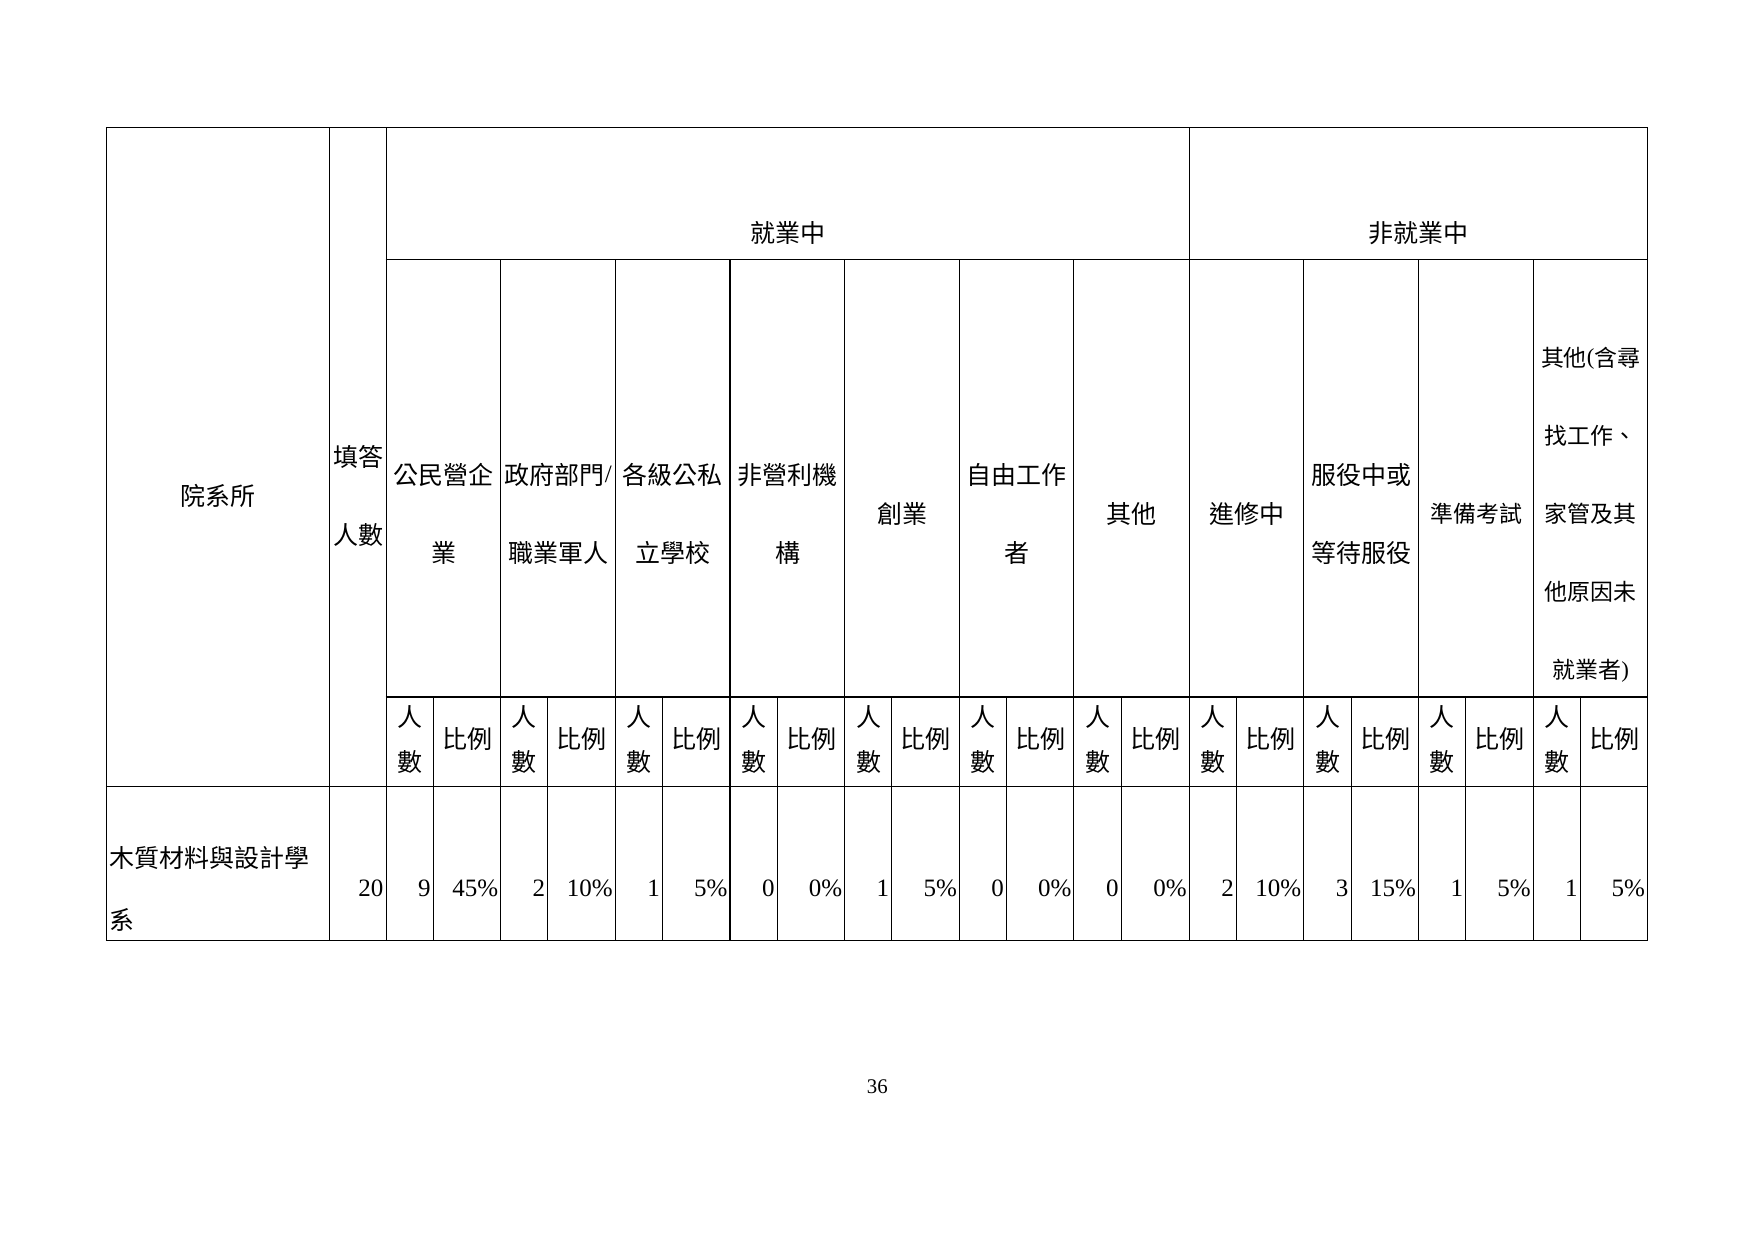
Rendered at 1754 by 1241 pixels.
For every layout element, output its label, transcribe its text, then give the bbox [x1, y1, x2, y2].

table_cell 5% [892, 787, 959, 940]
table_cell 準備考試 [1419, 260, 1533, 696]
table_cell 0 [731, 787, 777, 940]
table_cell 人數 [616, 698, 662, 786]
table_cell 45% [434, 787, 500, 940]
table_cell 比例 [1352, 698, 1418, 786]
table_cell 政府部門/職業軍人 [501, 260, 615, 696]
table_cell 0 [960, 787, 1006, 940]
table_cell 創業 [845, 260, 959, 696]
table_cell 0% [1007, 787, 1073, 940]
table_cell 人數 [960, 698, 1006, 786]
table_cell 2 [1190, 787, 1236, 940]
table_cell 其他(含尋找工作、家管及其他原因未就業者) [1534, 260, 1647, 696]
table_cell 非營利機構 [731, 260, 844, 696]
table_cell 9 [387, 787, 433, 940]
table_cell 5% [1581, 787, 1647, 940]
table_header 院系所 [107, 128, 329, 786]
table_cell 0% [1122, 787, 1189, 940]
table_cell 比例 [1237, 698, 1303, 786]
table_cell 人數 [1190, 698, 1236, 786]
table_cell 比例 [1581, 698, 1647, 786]
table_cell 1 [1534, 787, 1580, 940]
table_cell 人數 [501, 698, 547, 786]
table_header 填答 人數 [330, 128, 386, 786]
table_cell 5% [663, 787, 729, 940]
table_cell 比例 [1466, 698, 1533, 786]
table_cell 服役中或等待服役 [1304, 260, 1418, 696]
table_cell 人數 [1419, 698, 1465, 786]
table_cell 人數 [387, 698, 433, 786]
table_cell 人數 [1534, 698, 1580, 786]
table_cell 人數 [731, 698, 777, 786]
table_cell 比例 [548, 698, 615, 786]
table_cell 比例 [778, 698, 844, 786]
table_cell 1 [1419, 787, 1465, 940]
table_cell 比例 [892, 698, 959, 786]
table_header 就業中 [387, 128, 1189, 259]
table_cell 人數 [1304, 698, 1351, 786]
table_cell 比例 [1007, 698, 1073, 786]
table_cell 公民營企業 [387, 260, 500, 696]
table_cell 人數 [1074, 698, 1121, 786]
table_cell 比例 [434, 698, 500, 786]
table_cell 1 [845, 787, 891, 940]
table_cell 2 [501, 787, 547, 940]
table_header 非就業中 [1190, 128, 1647, 259]
table_cell 其他 [1074, 260, 1189, 696]
table_cell 10% [548, 787, 615, 940]
table_cell 20 [330, 787, 386, 940]
table_cell 15% [1352, 787, 1418, 940]
table_cell 人數 [845, 698, 891, 786]
table_cell 比例 [1122, 698, 1189, 786]
table_cell 5% [1466, 787, 1533, 940]
table_cell 比例 [663, 698, 729, 786]
table_cell 3 [1304, 787, 1351, 940]
table_cell 0 [1074, 787, 1121, 940]
table_cell 各級公私立學校 [616, 260, 729, 696]
table_cell 1 [616, 787, 662, 940]
table_cell 進修中 [1190, 260, 1303, 696]
table_cell 0% [778, 787, 844, 940]
table_cell 10% [1237, 787, 1303, 940]
table_cell 木質材料與設計學系 [107, 787, 329, 940]
table_cell 自由工作者 [960, 260, 1073, 696]
